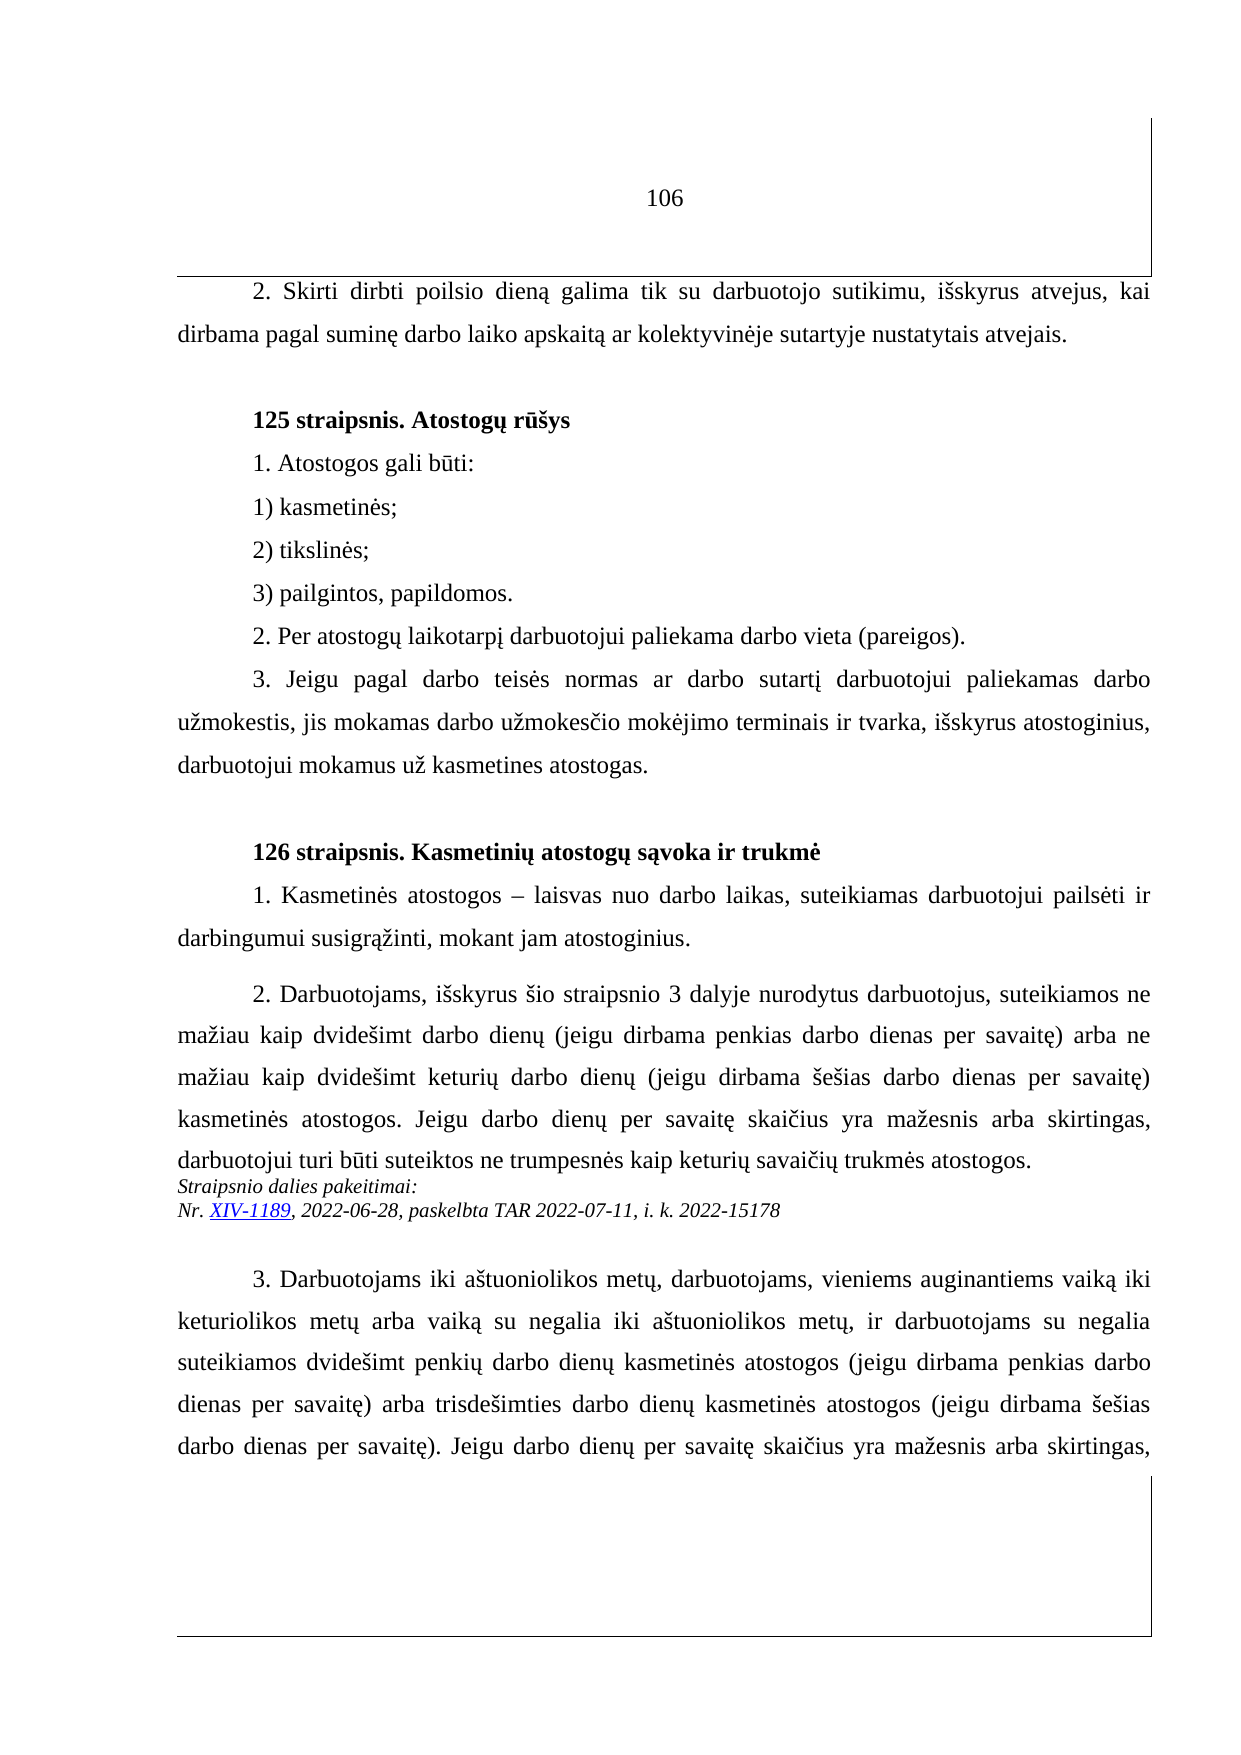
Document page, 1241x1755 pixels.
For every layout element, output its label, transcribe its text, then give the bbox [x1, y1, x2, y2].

text 3) pailgintos, papildomos. [177, 578, 1152, 607]
text 1. Atostogos gali būti: [177, 448, 1152, 477]
text 2. Skirti dirbti poilsio dieną galima tik su darbuotojo sutikimu, išskyrus atvejus, kai dirbama pagal suminę darbo laiko apskaitą ar kolektyvinėje sutartyje nustatytais atvejais. [177, 276, 1152, 348]
text 3. Darbuotojams iki aštuoniolikos metų, darbuotojams, vieniems auginantiems vaiką iki keturiolikos metų arba vaiką su negalia iki aštuoniolikos metų, ir darbuotojams su negalia suteikiamos dvidešimt penkių darbo dienų kasmetinės atostogos (jeigu dirbama penkias darbo dienas per savaitę) arba trisdešimties darbo dienų kasmetinės atostogos (jeigu dirbama šešias darbo dienas per savaitę). Jeigu darbo dienų per savaitę skaičius yra mažesnis arba skirtingas, [177, 1251, 1152, 1459]
text 1. Kasmetinės atostogos – laisvas nuo darbo laikas, suteikiamas darbuotojui pailsėti ir darbingumui susigrąžinti, mokant jam atostoginius. [177, 880, 1152, 952]
text 2. Per atostogų laikotarpį darbuotojui paliekama darbo vieta (pareigos). [177, 621, 1152, 650]
subtitle 125 straipsnis. Atostogų rūšys [177, 405, 1152, 434]
text 1) kasmetinės; [177, 492, 1152, 520]
text Straipsnio dalies pakeitimai: [177, 1174, 1152, 1198]
text 3. Jeigu pagal darbo teisės normas ar darbo sutartį darbuotojui paliekamas darbo užmokestis, jis mokamas darbo užmokesčio mokėjimo terminais ir tvarka, išskyrus atostoginius, darbuotojui mokamus už kasmetines atostogas. [177, 664, 1152, 779]
text 2) tikslinės; [177, 535, 1152, 563]
text 2. Darbuotojams, išskyrus šio straipsnio 3 dalyje nurodytus darbuotojus, suteikiamos ne mažiau kaip dvidešimt darbo dienų (jeigu dirbama penkias darbo dienas per savaitę) arba ne mažiau kaip dvidešimt keturių darbo dienų (jeigu dirbama šešias darbo dienas per savaitę) kasmetinės atostogos. Jeigu darbo dienų per savaitę skaičius yra mažesnis arba skirtingas, darbuotojui turi būti suteiktos ne trumpesnės kaip keturių savaičių trukmės atostogos. [177, 966, 1152, 1174]
text Nr. XIV-1189, 2022-06-28, paskelbta TAR 2022-07-11, i. k. 2022-15178 [177, 1198, 1152, 1222]
subtitle 126 straipsnis. Kasmetinių atostogų sąvoka ir trukmė [177, 837, 1152, 865]
